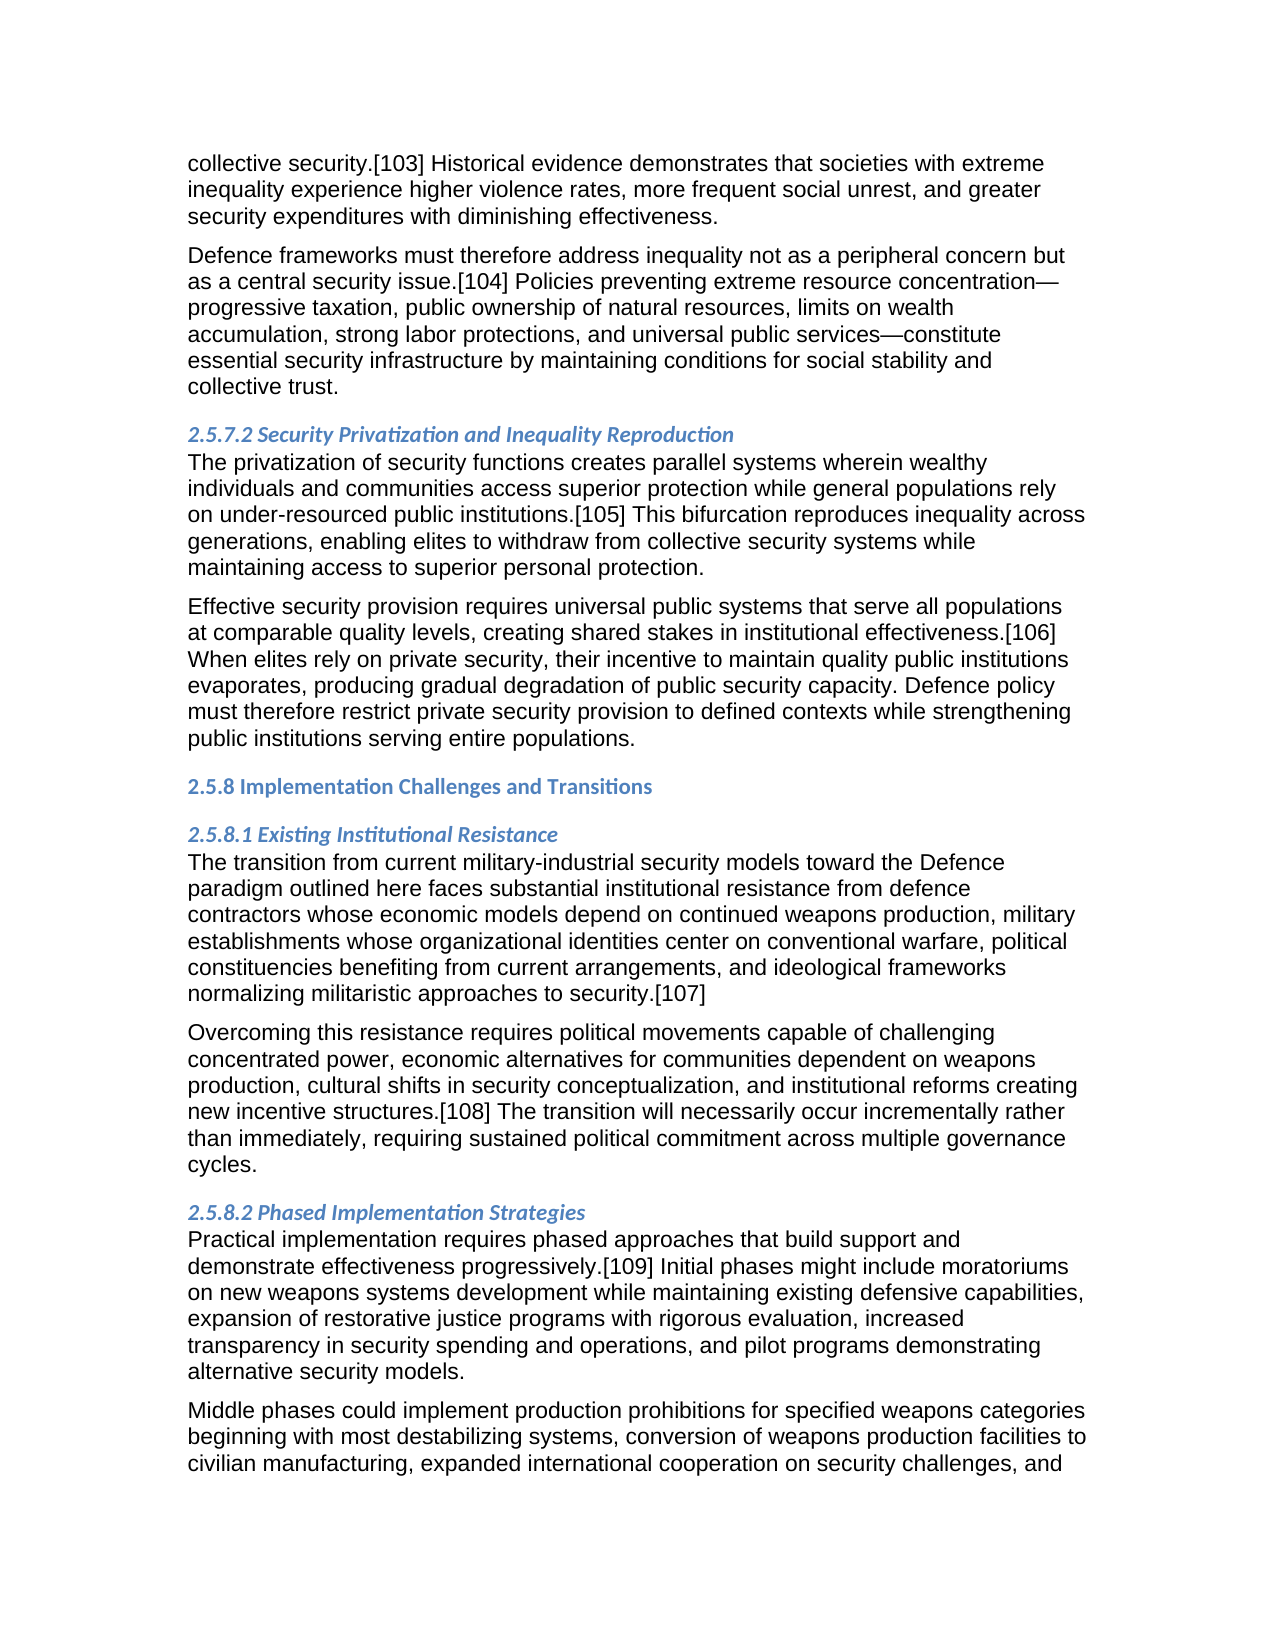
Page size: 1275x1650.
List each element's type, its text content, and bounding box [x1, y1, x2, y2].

text The transition from current military-industrial security models toward the Defence paradigm outlined here faces substantial institutional resistance from defence contractors whose economic models depend on continued weapons production, military establishments whose organizational identities center on conventional warfare, political constituencies benefiting from current arrangements, and ideological frameworks normalizing militaristic approaches to security.[107] [187, 849, 1087, 1007]
text The privatization of security functions creates parallel systems wherein wealthy individuals and communities access superior protection while general populations rely on under-resourced public institutions.[105] This bifurcation reproduces inequality across generations, enabling elites to withdraw from collective security systems while maintaining access to superior personal protection. [187, 448, 1087, 580]
text Effective security provision requires universal public systems that serve all populations at comparable quality levels, creating shared stakes in institutional effectiveness.[106] When elites rely on private security, their incentive to maintain quality public institutions evaporates, producing gradual degradation of public security capacity. Defence policy must therefore restrict private security provision to defined contexts while strengthening public institutions serving entire populations. [187, 593, 1087, 751]
text Defence frameworks must therefore address inequality not as a peripheral concern but as a central security issue.[104] Policies preventing extreme resource concentration—progressive taxation, public ownership of natural resources, limits on wealth accumulation, strong labor protections, and universal public services—constitute essential security infrastructure by maintaining conditions for social stability and collective trust. [187, 242, 1087, 400]
text Middle phases could implement production prohibitions for specified weapons categories beginning with most destabilizing systems, conversion of weapons production facilities to civilian manufacturing, expanded international cooperation on security challenges, and [187, 1397, 1087, 1476]
text Overcoming this resistance requires political movements capable of challenging concentrated power, economic alternatives for communities dependent on weapons production, cultural shifts in security conceptualization, and institutional reforms creating new incentive structures.[108] The transition will necessarily occur incrementally rather than immediately, requiring sustained political commitment across multiple governance cycles. [187, 1019, 1087, 1177]
subtitle 2.5.8 Implementation Challenges and Transitions [187, 772, 1087, 800]
text collective security.[103] Historical evidence demonstrates that societies with extreme inequality experience higher violence rates, more frequent social unrest, and greater security expenditures with diminishing effectiveness. [187, 150, 1087, 229]
subtitle 2.5.7.2 Security Privatization and Inequality Reproduction [187, 421, 1087, 448]
subtitle 2.5.8.1 Existing Institutional Resistance [187, 821, 1087, 849]
subtitle 2.5.8.2 Phased Implementation Strategies [187, 1198, 1087, 1226]
text Practical implementation requires phased approaches that build support and demonstrate effectiveness progressively.[109] Initial phases might include moratoriums on new weapons systems development while maintaining existing defensive capabilities, expansion of restorative justice programs with rigorous evaluation, increased transparency in security spending and operations, and pilot programs demonstrating alternative security models. [187, 1226, 1087, 1384]
